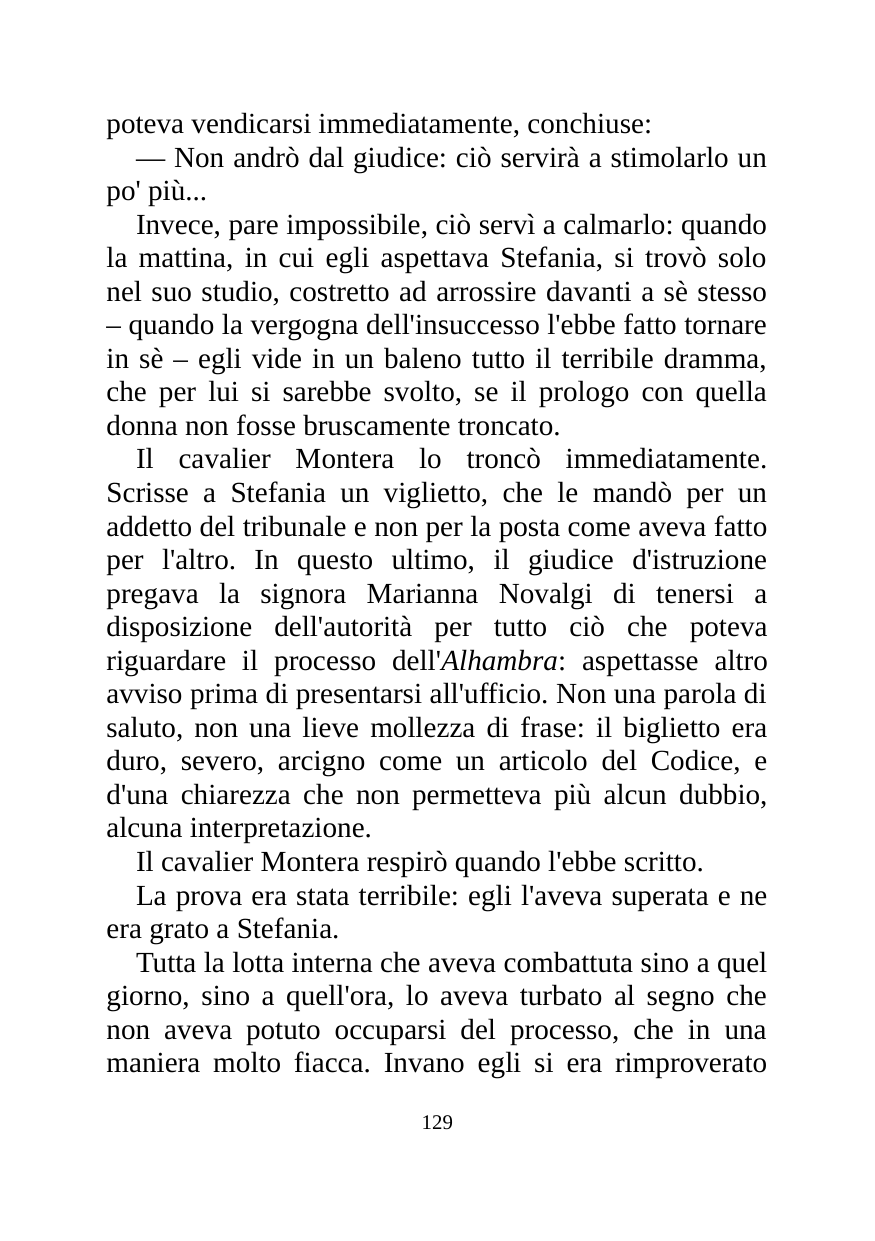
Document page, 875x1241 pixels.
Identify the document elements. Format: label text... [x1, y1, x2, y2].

text La prova era stata terribile: egli l'aveva superata e ne era grato a Stefania. [106, 878, 768, 945]
text — Non andrò dal giudice: ciò servirà a stimolarlo un po' più... [106, 140, 768, 207]
text Il cavalier Montera lo troncò immediatamente. Scrisse a Stefania un viglietto, che le mandò per un addetto del tribunale e non per la posta come aveva fatto per l'altro. In questo ultimo, il giudice d'istruzione pregava la signora Marianna Novalgi di tenersi a disposizione dell'autorità per tutto ciò che poteva riguardare il processo dell'Alhambra: aspettasse altro avviso prima di presentarsi all'ufficio. Non una parola di saluto, non una lieve mollezza di frase: il biglietto era duro, severo, arcigno come un articolo del Codice, e d'una chiarezza che non permetteva più alcun dubbio, alcuna interpretazione. [106, 442, 768, 844]
text poteva vendicarsi immediatamente, conchiuse: [106, 106, 768, 140]
text Tutta la lotta interna che aveva combattuta sino a quel giorno, sino a quell'ora, lo aveva turbato al segno che non aveva potuto occuparsi del processo, che in una maniera molto fiacca. Invano egli si era rimproverato [106, 945, 768, 1079]
text Il cavalier Montera respirò quando l'ebbe scritto. [106, 844, 768, 878]
text Invece, pare impossibile, ciò servì a calmarlo: quando la mattina, in cui egli aspettava Stefania, si trovò solo nel suo studio, costretto ad arrossire davanti a sè stesso – quando la vergogna dell'insuccesso l'ebbe fatto tornare in sè – egli vide in un baleno tutto il terribile dramma, che per lui si sarebbe svolto, se il prologo con quella donna non fosse bruscamente troncato. [106, 207, 768, 442]
